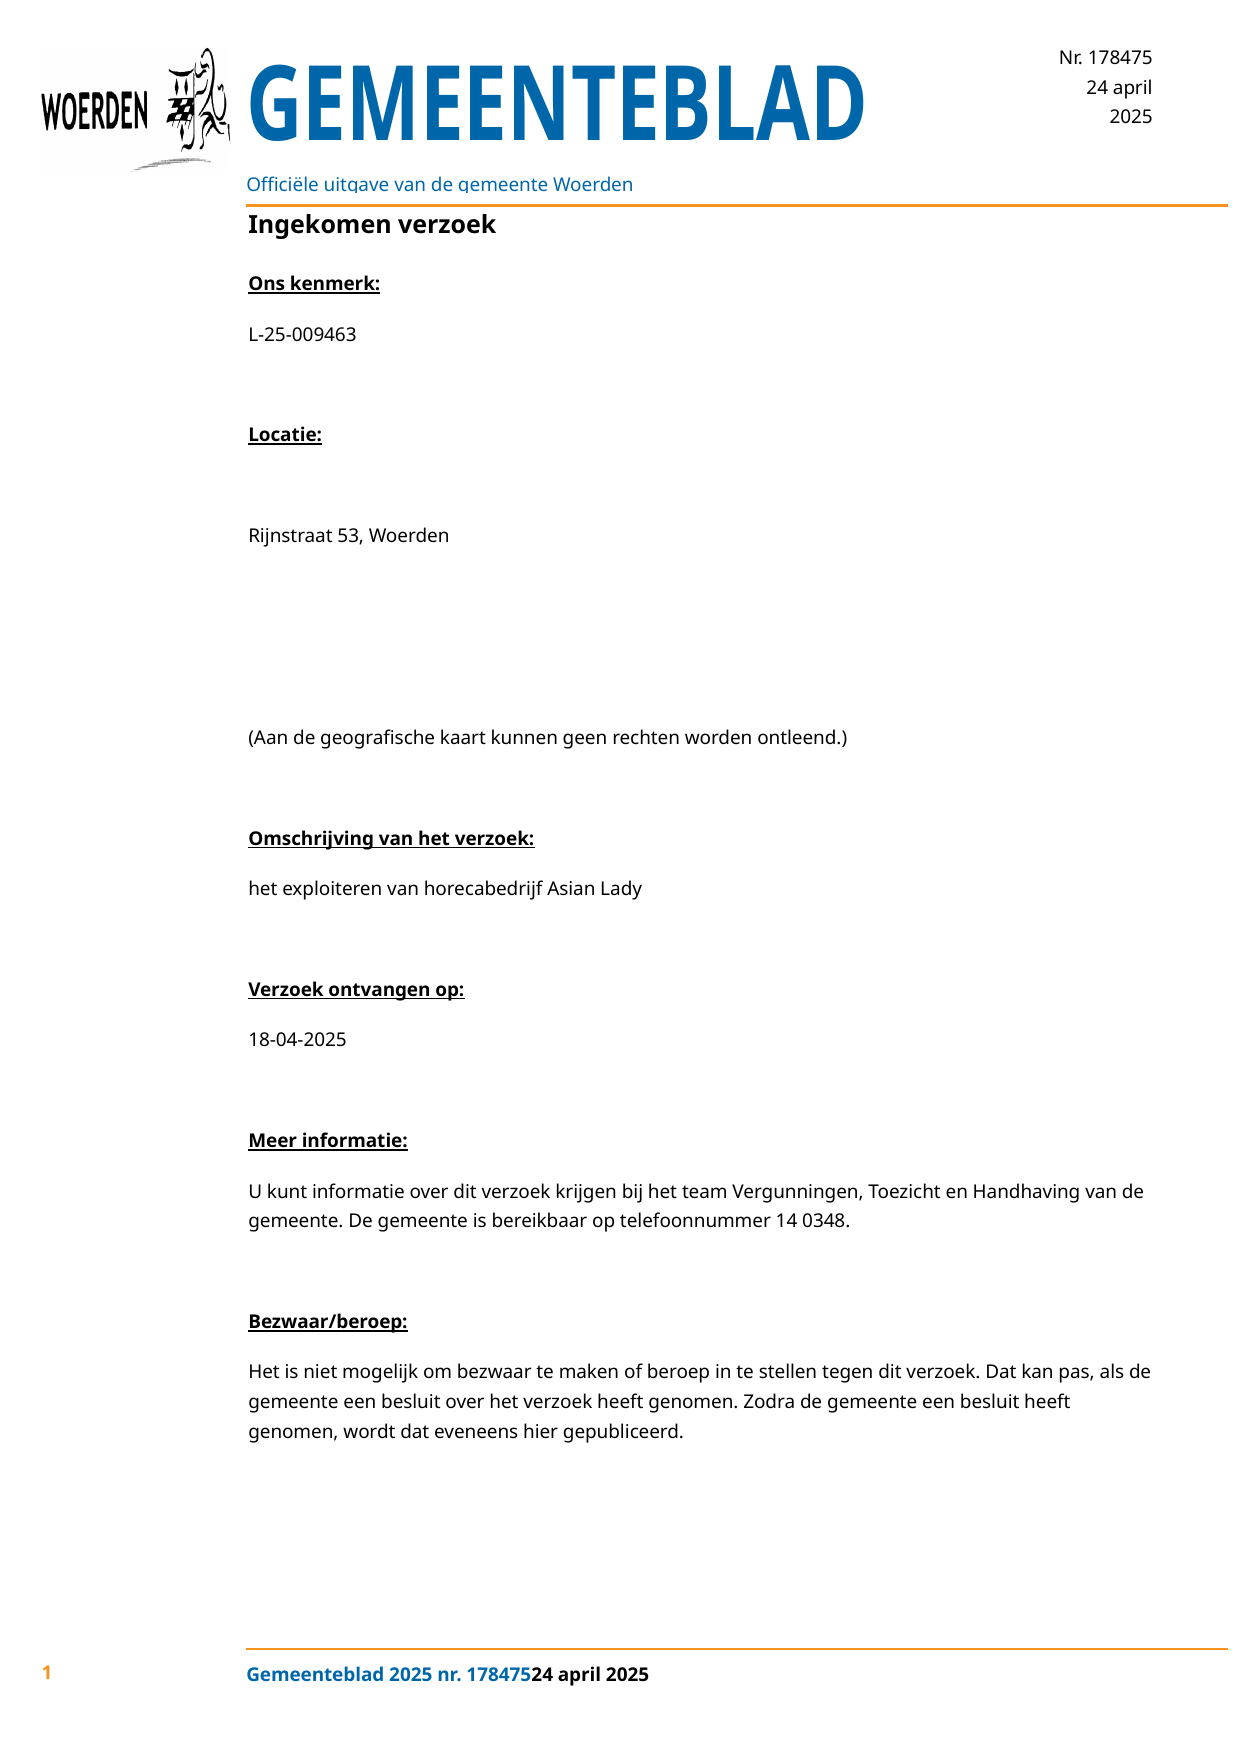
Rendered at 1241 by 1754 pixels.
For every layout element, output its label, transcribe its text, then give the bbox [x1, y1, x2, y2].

text Rijnstraat 53, Woerden [248, 522, 1152, 548]
picture [41, 47, 231, 172]
text Locatie: [248, 422, 1152, 447]
text het exploiteren van horecabedrijf Asian Lady [248, 875, 1152, 901]
text (Aan de geografische kaart kunnen geen rechten worden ontleend.) [248, 724, 1152, 750]
text Het is niet mogelijk om bezwaar te maken of beroep in te stellen tegen dit verzoek. Dat kan pas, als de gemeente een besluit over het verzoek heeft genomen. Zodra de gemeente een besluit heeft genomen, wordt dat eveneens hier gepubliceerd. [248, 1359, 1152, 1443]
text Omschrijving van het verzoek: [248, 825, 1152, 851]
text U kunt informatie over dit verzoek krijgen bij het team Vergunningen, Toezicht en Handhaving van de gemeente. De gemeente is bereikbaar op telefoonnummer 14 0348. [248, 1178, 1152, 1233]
text Ingekomen verzoek [248, 207, 1152, 241]
text Meer informatie: [248, 1127, 1152, 1153]
text L-25-009463 [248, 321, 1152, 346]
text Bezwaar/beroep: [248, 1308, 1152, 1334]
text Verzoek ontvangen op: [248, 976, 1152, 1002]
text 18-04-2025 [248, 1027, 1152, 1052]
text Ons kenmerk: [248, 270, 1152, 296]
